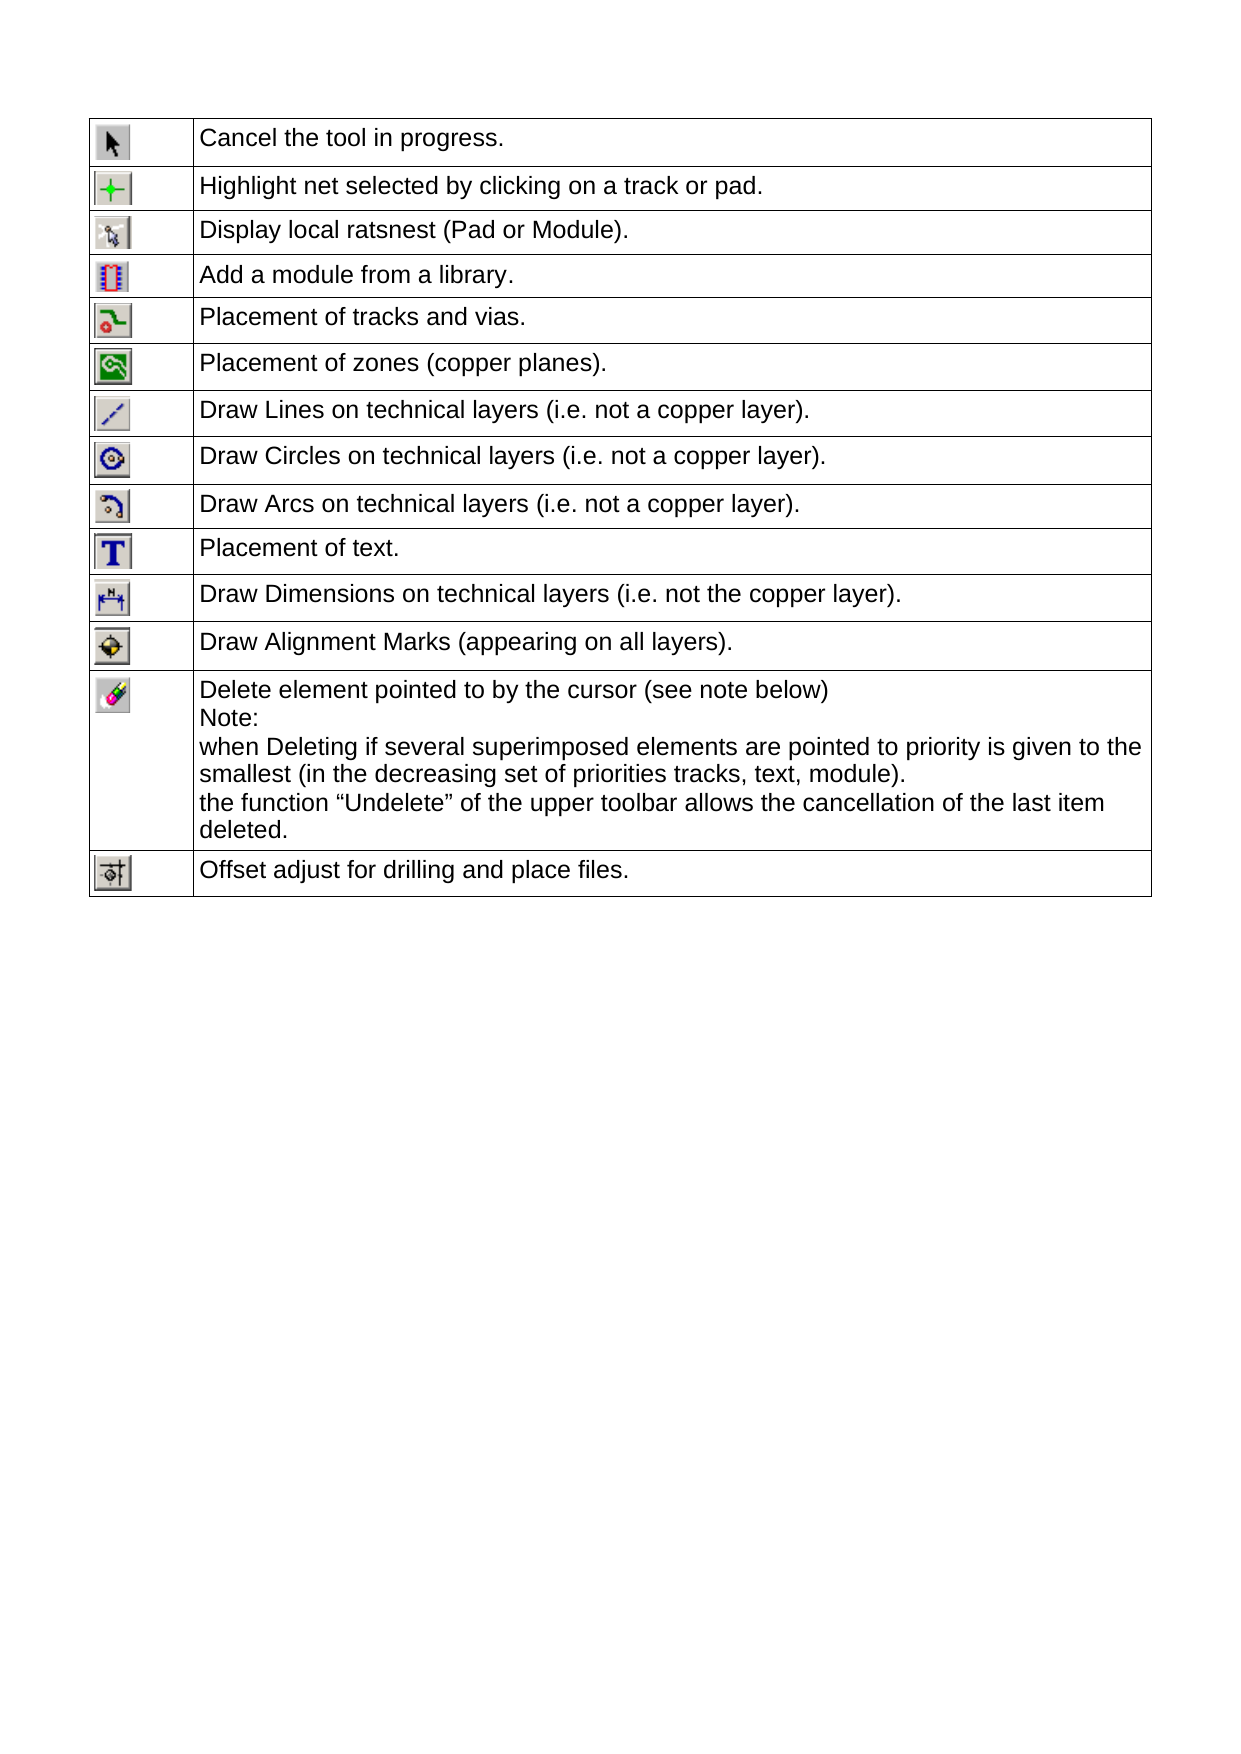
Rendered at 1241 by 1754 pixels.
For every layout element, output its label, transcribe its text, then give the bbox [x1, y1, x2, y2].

table_cell [90, 671, 193, 850]
table_cell Draw Dimensions on technical layers (i.e. not the copper layer). [194, 575, 1151, 621]
picture [94, 442, 131, 478]
table_cell Offset adjust for drilling and place files. [194, 851, 1151, 896]
table_cell [90, 485, 193, 528]
table_cell Highlight net selected by clicking on a track or pad. [194, 167, 1151, 210]
table_cell Draw Alignment Marks (appearing on all layers). [194, 622, 1151, 670]
table_cell [90, 255, 193, 297]
table_cell Placement of zones (copper planes). [194, 344, 1151, 390]
picture [94, 216, 132, 249]
picture [94, 171, 133, 205]
table_cell [90, 529, 193, 574]
table_cell Display local ratsnest (Pad or Module). [194, 211, 1151, 254]
table_cell Placement of tracks and vias. [194, 298, 1151, 343]
table_cell [90, 575, 193, 621]
table_cell [90, 622, 193, 670]
table_cell [90, 298, 193, 343]
picture [94, 579, 131, 616]
picture [94, 348, 133, 385]
table_cell Draw Lines on technical layers (i.e. not a copper layer). [194, 391, 1151, 436]
table_cell [90, 167, 193, 210]
table_cell Delete element pointed to by the cursor (see note below) Note: when Deleting if several superimposed elements are pointed to priority is given to the smallest (in the decreasing set of priorities tracks, text, module). the function “Undelete” of the upper toolbar allows the cancellation of the last item deleted. [194, 671, 1151, 850]
table_cell Draw Circles on technical layers (i.e. not a copper layer). [194, 437, 1151, 484]
table_cell [90, 437, 193, 484]
picture [94, 489, 131, 523]
picture [94, 627, 131, 665]
table_cell [90, 344, 193, 390]
table_header [90, 119, 193, 166]
picture [94, 855, 132, 891]
table_cell Add a module from a library. [194, 255, 1151, 297]
table_cell Placement of text. [194, 529, 1151, 574]
table_cell [90, 391, 193, 436]
table_cell Draw Arcs on technical layers (i.e. not a copper layer). [194, 485, 1151, 528]
picture [94, 396, 131, 431]
table_cell [90, 211, 193, 254]
picture [94, 303, 133, 338]
picture [94, 533, 133, 569]
table_cell [90, 851, 193, 896]
table_header Cancel the tool in progress. [194, 119, 1151, 166]
